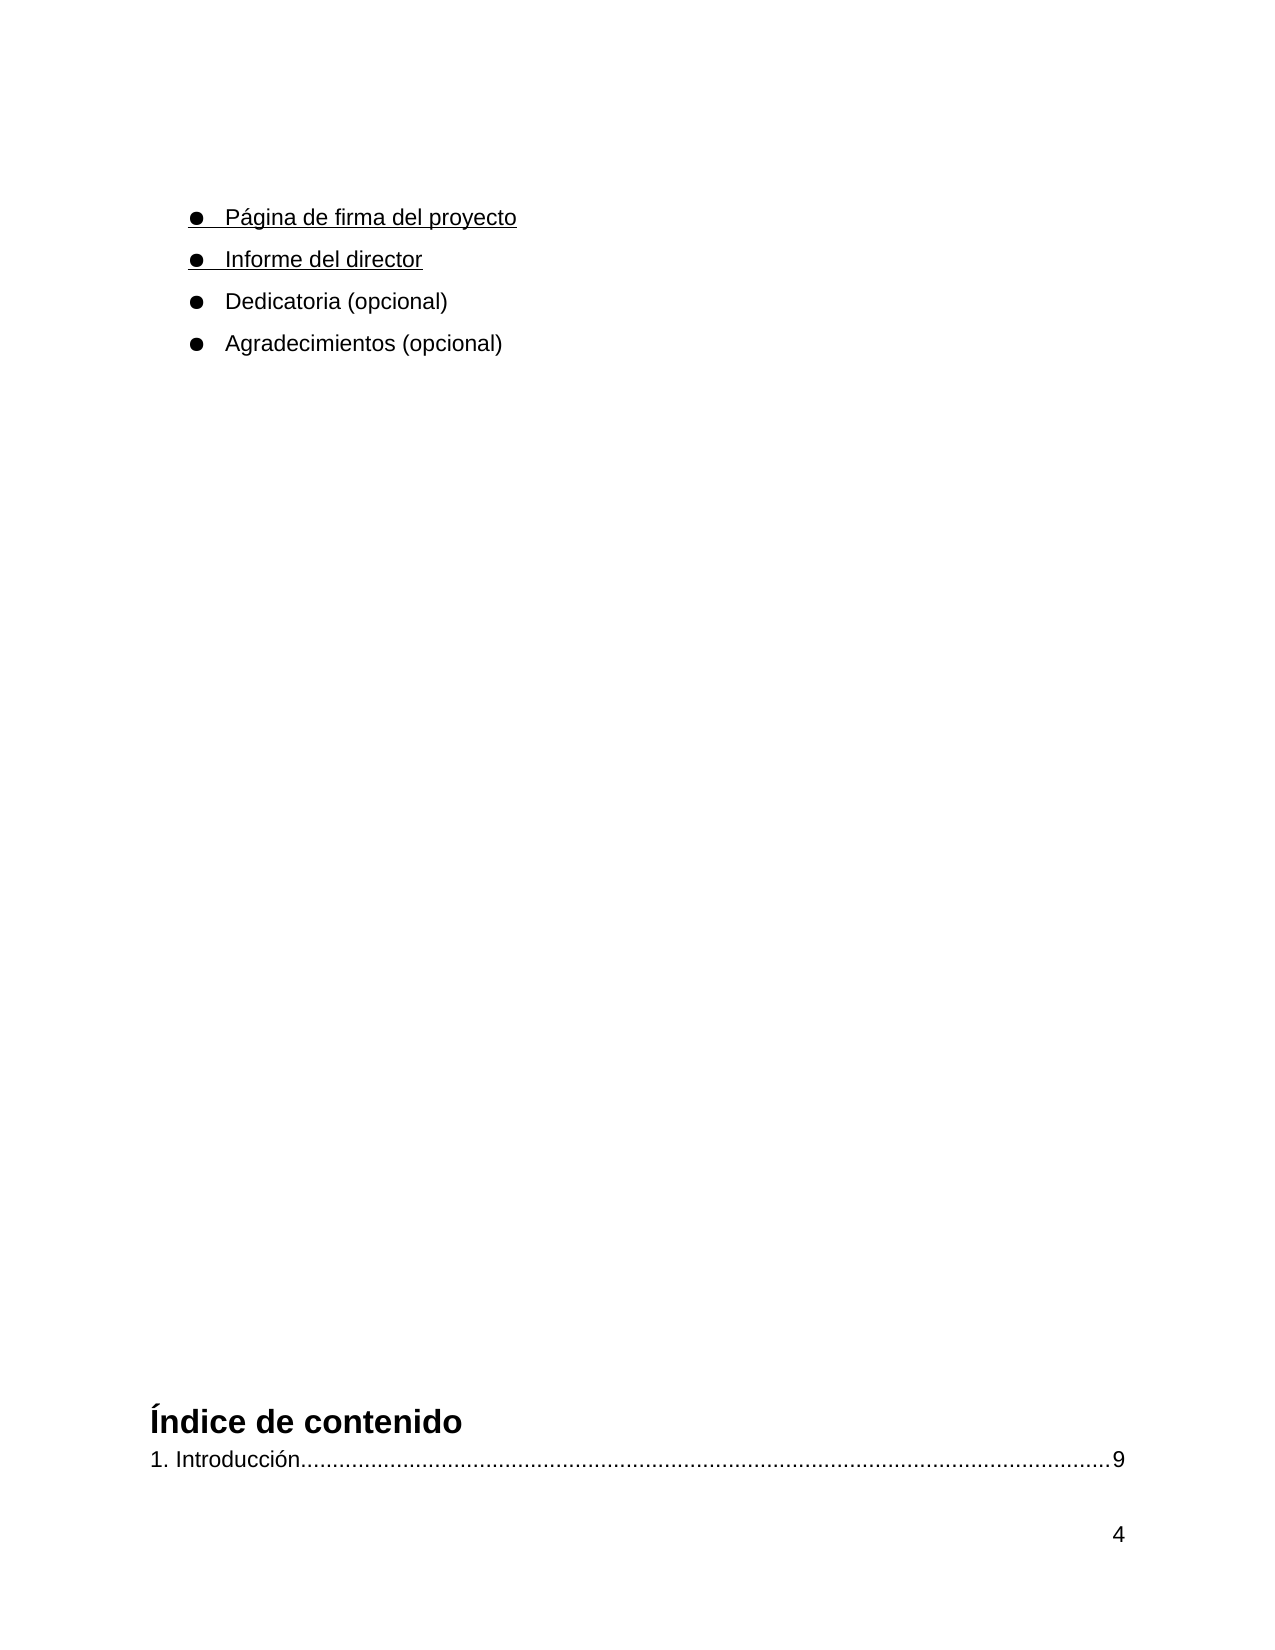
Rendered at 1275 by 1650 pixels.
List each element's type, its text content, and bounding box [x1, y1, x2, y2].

list Dedicatoria (opcional) [187, 289, 1125, 314]
list Página de firma del proyecto [187, 205, 1125, 231]
text 1. Introducción 9 [150, 1446, 1125, 1472]
list Informe del director [187, 247, 1125, 273]
list Agradecimientos (opcional) [187, 331, 1125, 356]
subtitle Índice de contenido [150, 1403, 1125, 1441]
